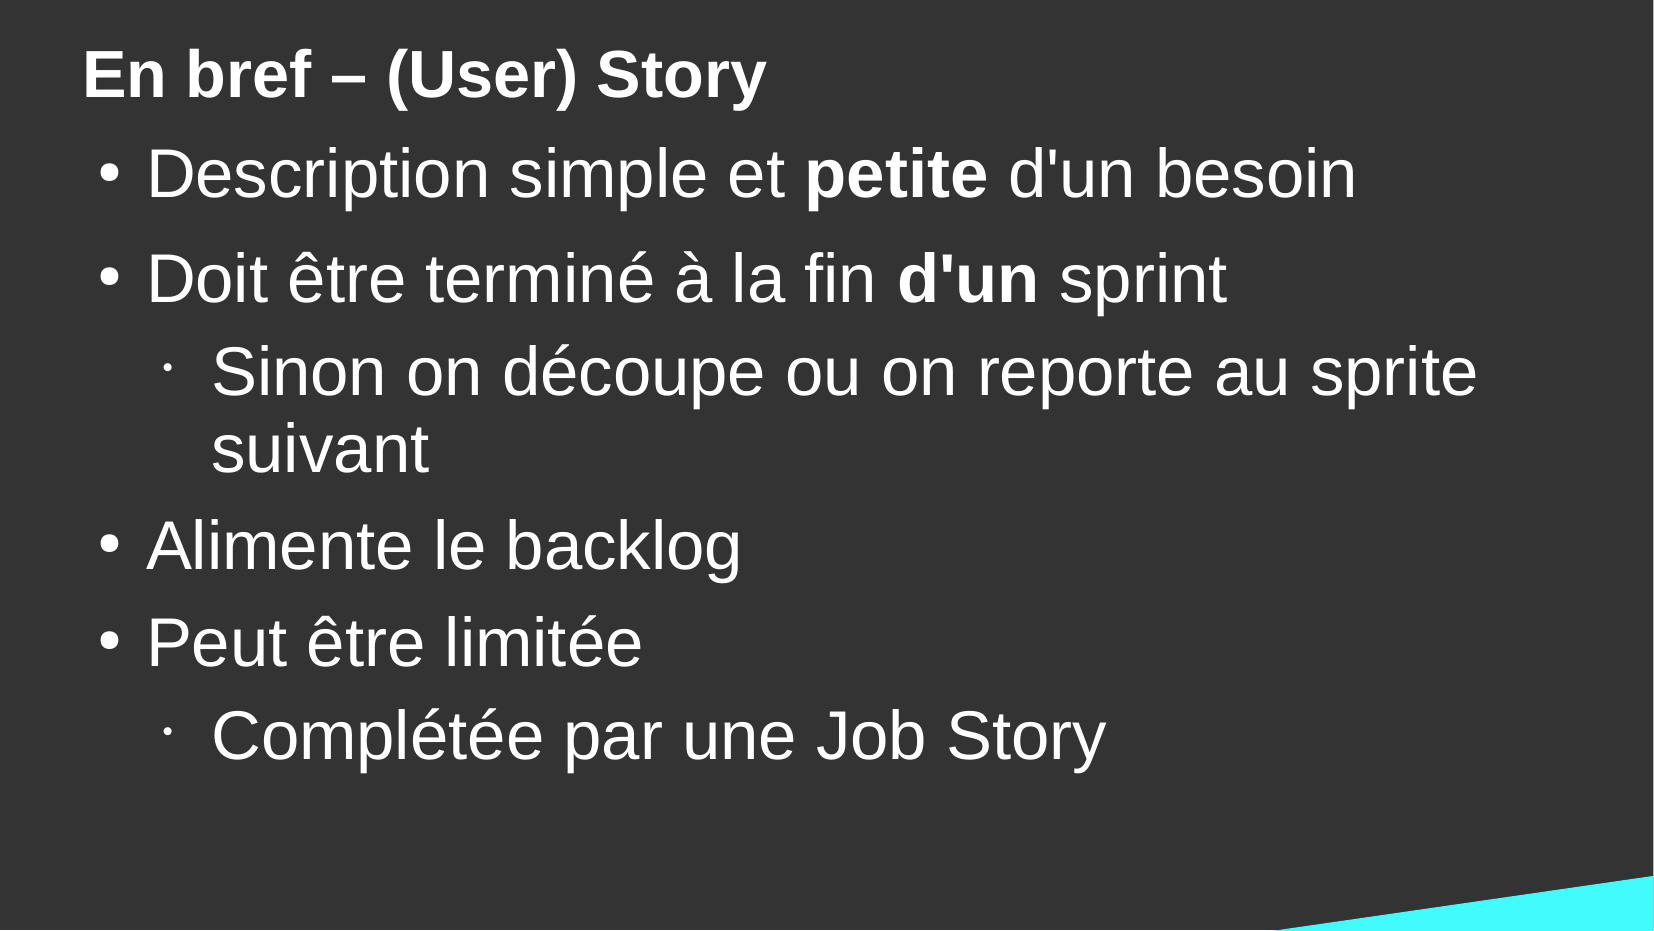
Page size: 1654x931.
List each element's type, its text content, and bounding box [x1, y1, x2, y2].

title En bref – (User) Story [82, 37, 1571, 122]
list Description simple et petite d'un besoin Doit être terminé à la fin d'un sprint Sinon on découpe ou on reporte au sprite suivant Alimente le backlog Peut être limitée Complétée par une Job Story [80, 135, 1620, 777]
text_box [1271, 875, 1654, 931]
